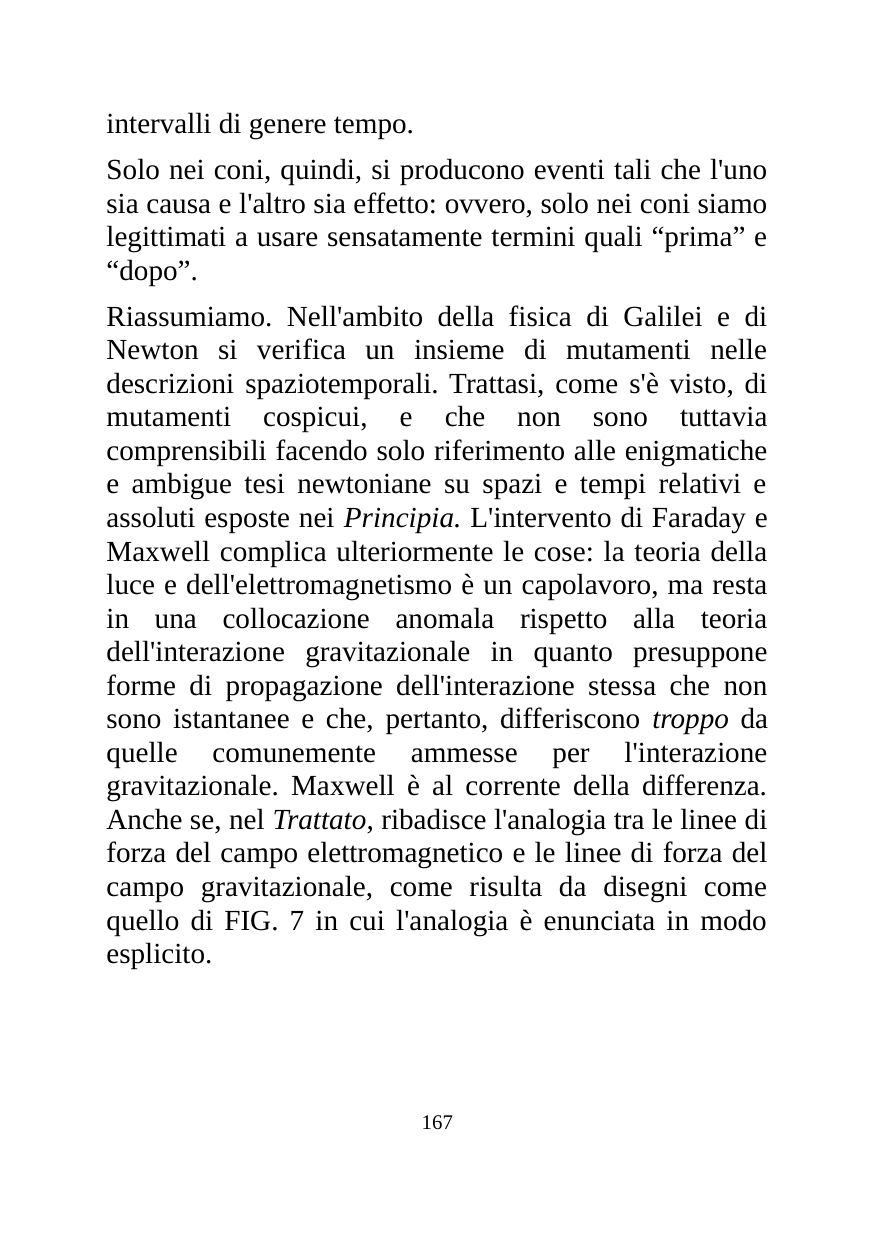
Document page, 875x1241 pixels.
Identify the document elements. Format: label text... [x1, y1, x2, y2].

text Riassumiamo. Nell'ambito della fisica di Galilei e di Newton si verifica un insieme di mutamenti nelle descrizioni spaziotemporali. Trattasi, come s'è visto, di mutamenti cospicui, e che non sono tuttavia comprensibili facendo solo riferimento alle enigmatiche e ambigue tesi newtoniane su spazi e tempi relativi e assoluti esposte nei Principia. L'intervento di Faraday e Maxwell complica ulteriormente le cose: la teoria della luce e dell'elettromagnetismo è un capolavoro, ma resta in una collocazione anomala rispetto alla teoria dell'interazione gravitazionale in quanto presuppone forme di propagazione dell'interazione stessa che non sono istantanee e che, pertanto, differiscono troppo da quelle comunemente ammesse per l'interazione gravitazionale. Maxwell è al corrente della differenza. Anche se, nel Trattato, ribadisce l'analogia tra le linee di forza del campo elettromagnetico e le linee di forza del campo gravitazionale, come risulta da disegni come quello di FIG. 7 in cui l'analogia è enunciata in modo esplicito. [106, 299, 768, 970]
text Solo nei coni, quindi, si producono eventi tali che l'uno sia causa e l'altro sia effetto: ovvero, solo nei coni siamo legittimati a usare sensatamente termini quali “prima” e “dopo”. [106, 152, 768, 286]
text intervalli di genere tempo. [106, 106, 768, 140]
